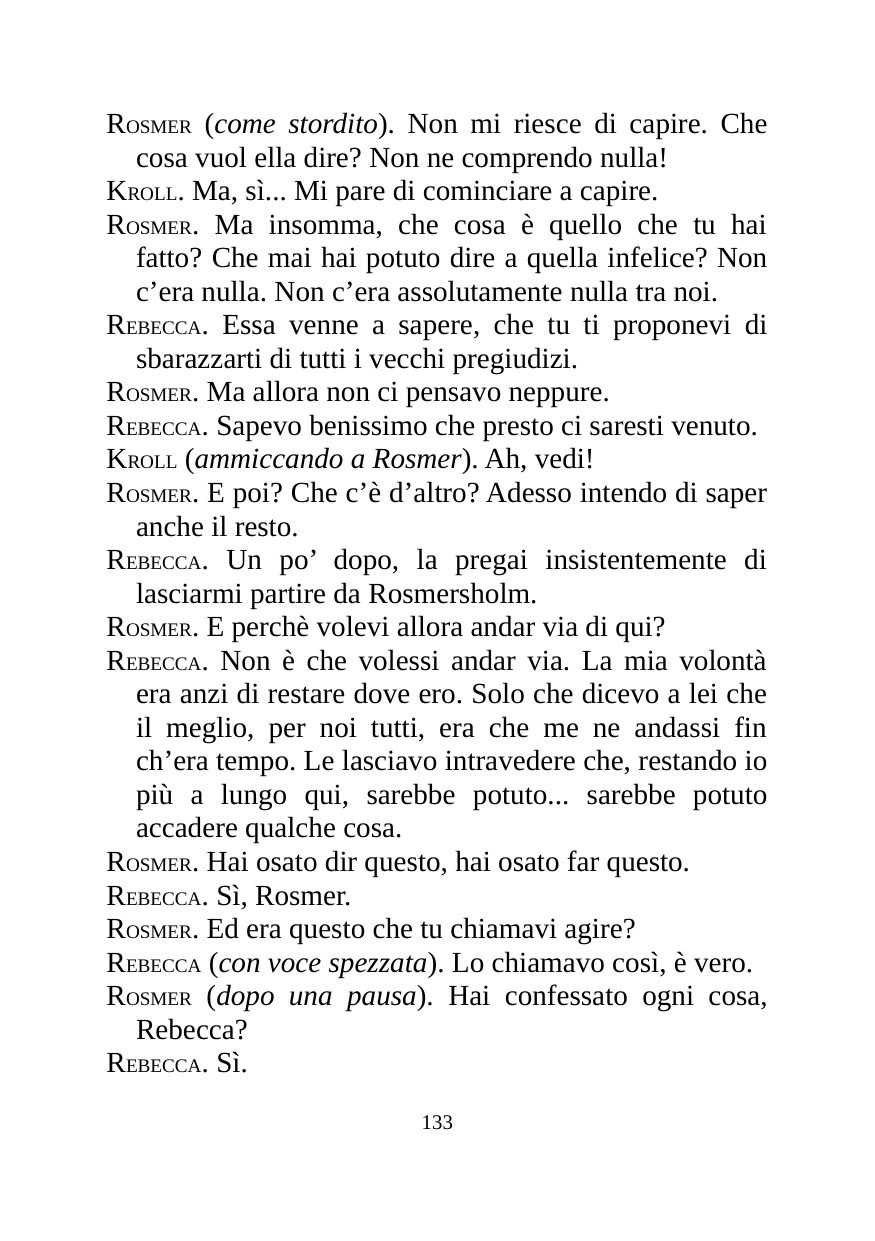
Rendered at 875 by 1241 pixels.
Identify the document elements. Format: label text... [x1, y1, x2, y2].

text Rebecca. Sapevo benissimo che presto ci saresti venuto. [106, 408, 768, 442]
text Rebecca. Essa venne a sapere, che tu ti proponevi di sbarazzarti di tutti i vecchi pregiudizi. [106, 307, 768, 374]
text Rebecca. Sì. [106, 1045, 768, 1079]
text Rebecca (con voce spezzata). Lo chiamavo così, è vero. [106, 945, 768, 978]
text Kroll. Ma, sì... Mi pare di cominciare a capire. [106, 173, 768, 207]
text Rebecca. Un po’ dopo, la pregai insistentemente di lasciarmi partire da Rosmersholm. [106, 542, 768, 609]
text Rebecca. Sì, Rosmer. [106, 878, 768, 911]
text Rosmer. Ed era questo che tu chiamavi agire? [106, 911, 768, 945]
text Rosmer. Ma allora non ci pensavo neppure. [106, 374, 768, 408]
text Rosmer. Hai osato dir questo, hai osato far questo. [106, 844, 768, 878]
text Rosmer. E poi? Che c’è d’altro? Adesso intendo di saper anche il resto. [106, 475, 768, 542]
text Kroll (ammiccando a Rosmer). Ah, vedi! [106, 442, 768, 475]
text Rosmer (come stordito). Non mi riesce di capire. Che cosa vuol ella dire? Non ne comprendo nulla! [106, 106, 768, 173]
text Rosmer. Ma insomma, che cosa è quello che tu hai fatto? Che mai hai potuto dire a quella infelice? Non c’era nulla. Non c’era assolutamente nulla tra noi. [106, 207, 768, 307]
text Rebecca. Non è che volessi andar via. La mia volontà era anzi di restare dove ero. Solo che dicevo a lei che il meglio, per noi tutti, era che me ne andassi fin ch’era tempo. Le lasciavo intravedere che, restando io più a lungo qui, sarebbe potuto... sarebbe potuto accadere qualche cosa. [106, 643, 768, 844]
text Rosmer (dopo una pausa). Hai confessato ogni cosa, Rebecca? [106, 978, 768, 1045]
text Rosmer. E perchè volevi allora andar via di qui? [106, 609, 768, 643]
